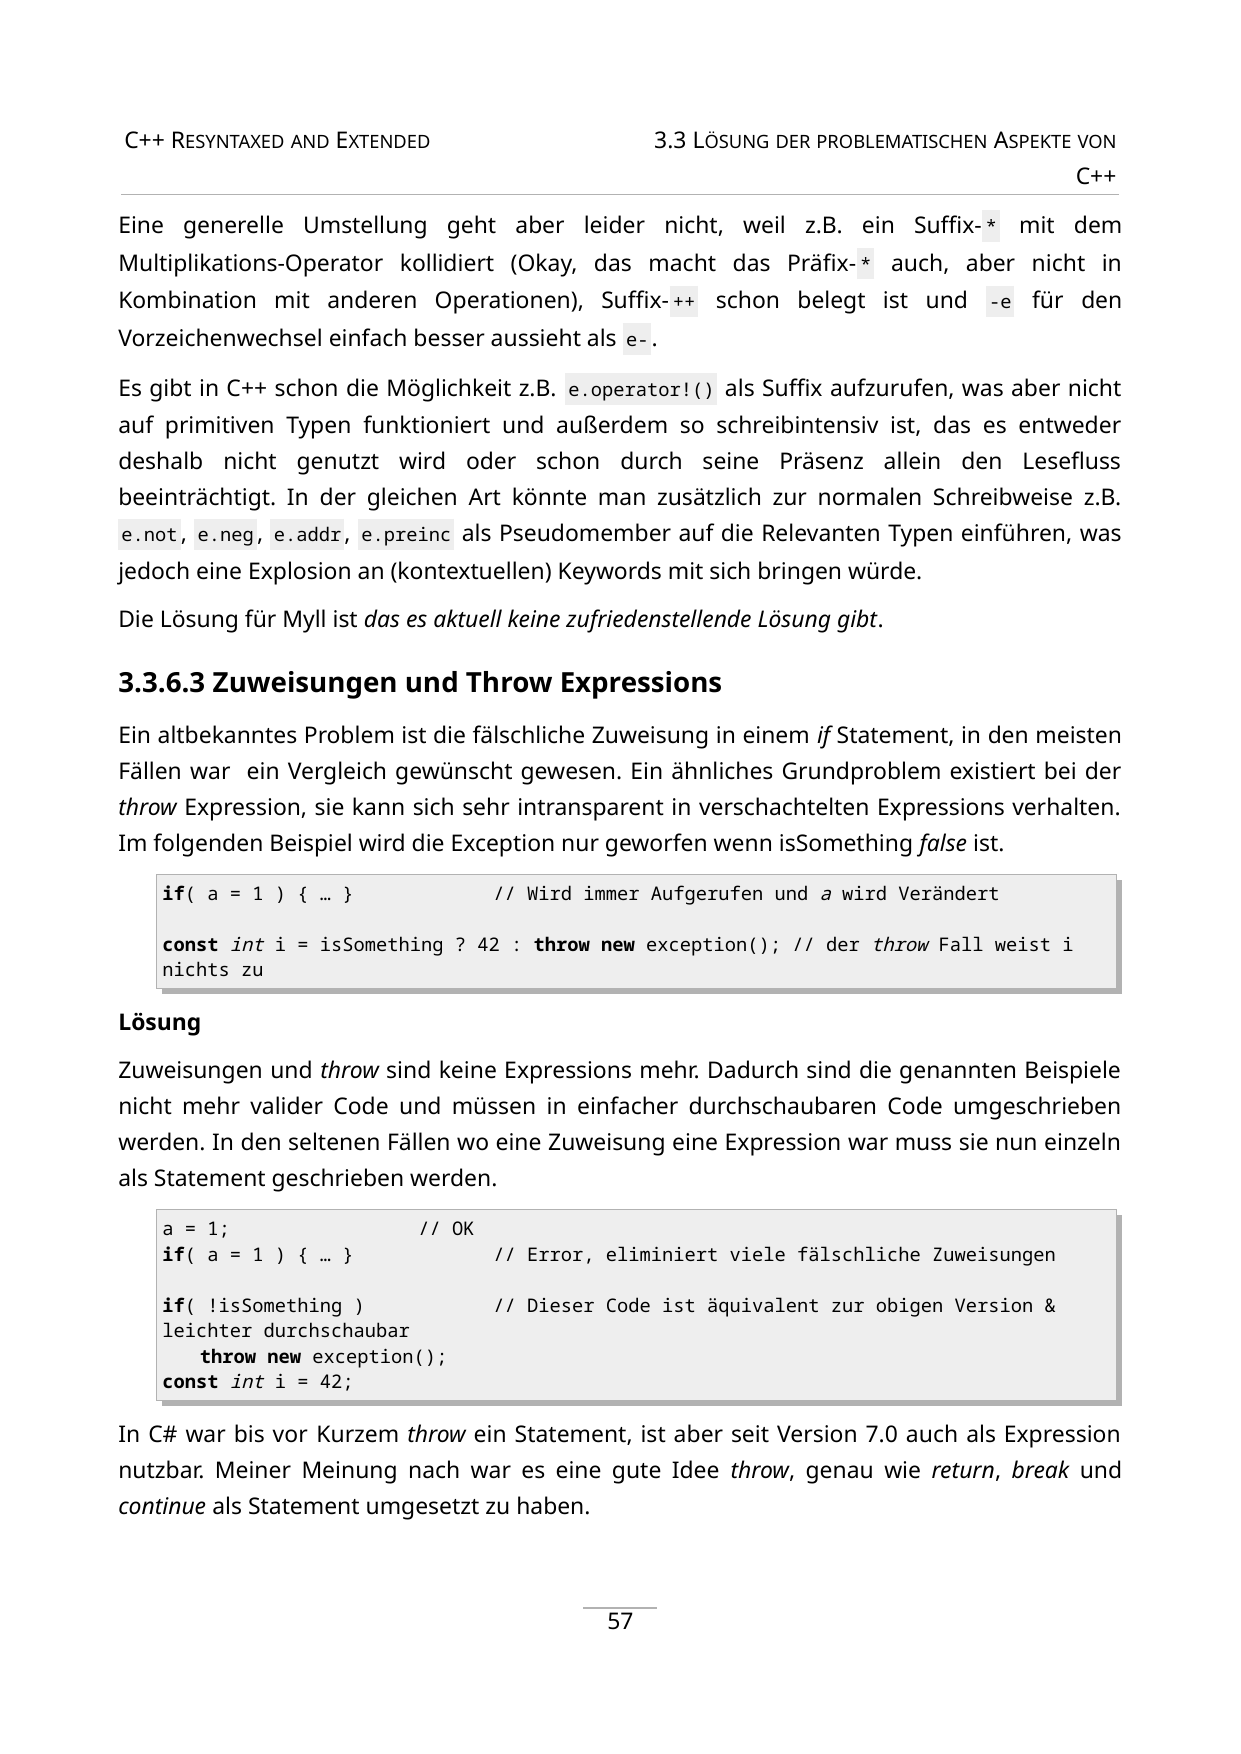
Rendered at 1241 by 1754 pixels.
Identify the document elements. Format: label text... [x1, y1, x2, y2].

text Eine generelle Umstellung geht aber leider nicht, weil z.B. ein Suffix-* mit dem Multiplikations-Operator kollidiert (Okay, das macht das Präfix-* auch, aber nicht in Kombination mit anderen Operationen), Suffix-++ schon belegt ist und -e für den Vorzeichenwechsel einfach besser aussieht als e-. [118, 209, 1122, 355]
subtitle Zuweisungen und Throw Expressions [118, 663, 1122, 701]
text if( a = 1 ) { … } // Error, eliminiert viele fälschliche Zuweisungen if( !isSomething ) // Dieser Code ist äquivalent zur obigen Version & leichter durchschaubar throw new exception(); const int i = 42; [157, 1235, 1116, 1400]
text if( a = 1 ) { … } // Wird immer Aufgerufen und a wird Verändert const int i = isSomething ? 42 : throw new exception(); // der throw Fall weist i nichts zu [157, 875, 1116, 988]
text In C# war bis vor Kurzem throw ein Statement, ist aber seit Version 7.0 auch als Expression nutzbar. Meiner Meinung nach war es eine gute Idee throw, genau wie return, break und continue als Statement umgesetzt zu haben. [118, 1418, 1122, 1521]
text Es gibt in C++ schon die Möglichkeit z.B. e.operator!() als Suffix aufzurufen, was aber nicht auf primitiven Typen funktioniert und außerdem so schreibintensiv ist, das es entweder deshalb nicht genutzt wird oder schon durch seine Präsenz allein den Lesefluss beeinträchtigt. In der gleichen Art könnte man zusätzlich zur normalen Schreibweise z.B. e.not, e.neg, e.addr, e.preinc als Pseudomember auf die Relevanten Typen einführen, was jedoch eine Explosion an (kontextuellen) Keywords mit sich bringen würde. [118, 372, 1122, 586]
text Die Lösung für Myll ist das es aktuell keine zufriedenstellende Lösung gibt. [118, 603, 1122, 634]
text Zuweisungen und throw sind keine Expressions mehr. Dadurch sind die genannten Beispiele nicht mehr valider Code und müssen in einfacher durchschaubaren Code umgeschrieben werden. In den seltenen Fällen wo eine Zuweisung eine Expression war muss sie nun einzeln als Statement geschrieben werden. [118, 1054, 1122, 1193]
text a = 1; // OK [157, 1210, 1116, 1235]
text Ein altbekanntes Problem ist die fälschliche Zuweisung in einem if Statement, in den meisten Fällen war ein Vergleich gewünscht gewesen. Ein ähnliches Grundproblem existiert bei der throw Expression, sie kann sich sehr intransparent in verschachtelten Expressions verhalten. Im folgenden Beispiel wird die Exception nur geworfen wenn isSomething false ist. [118, 719, 1122, 858]
text Lösung [118, 1006, 1122, 1037]
